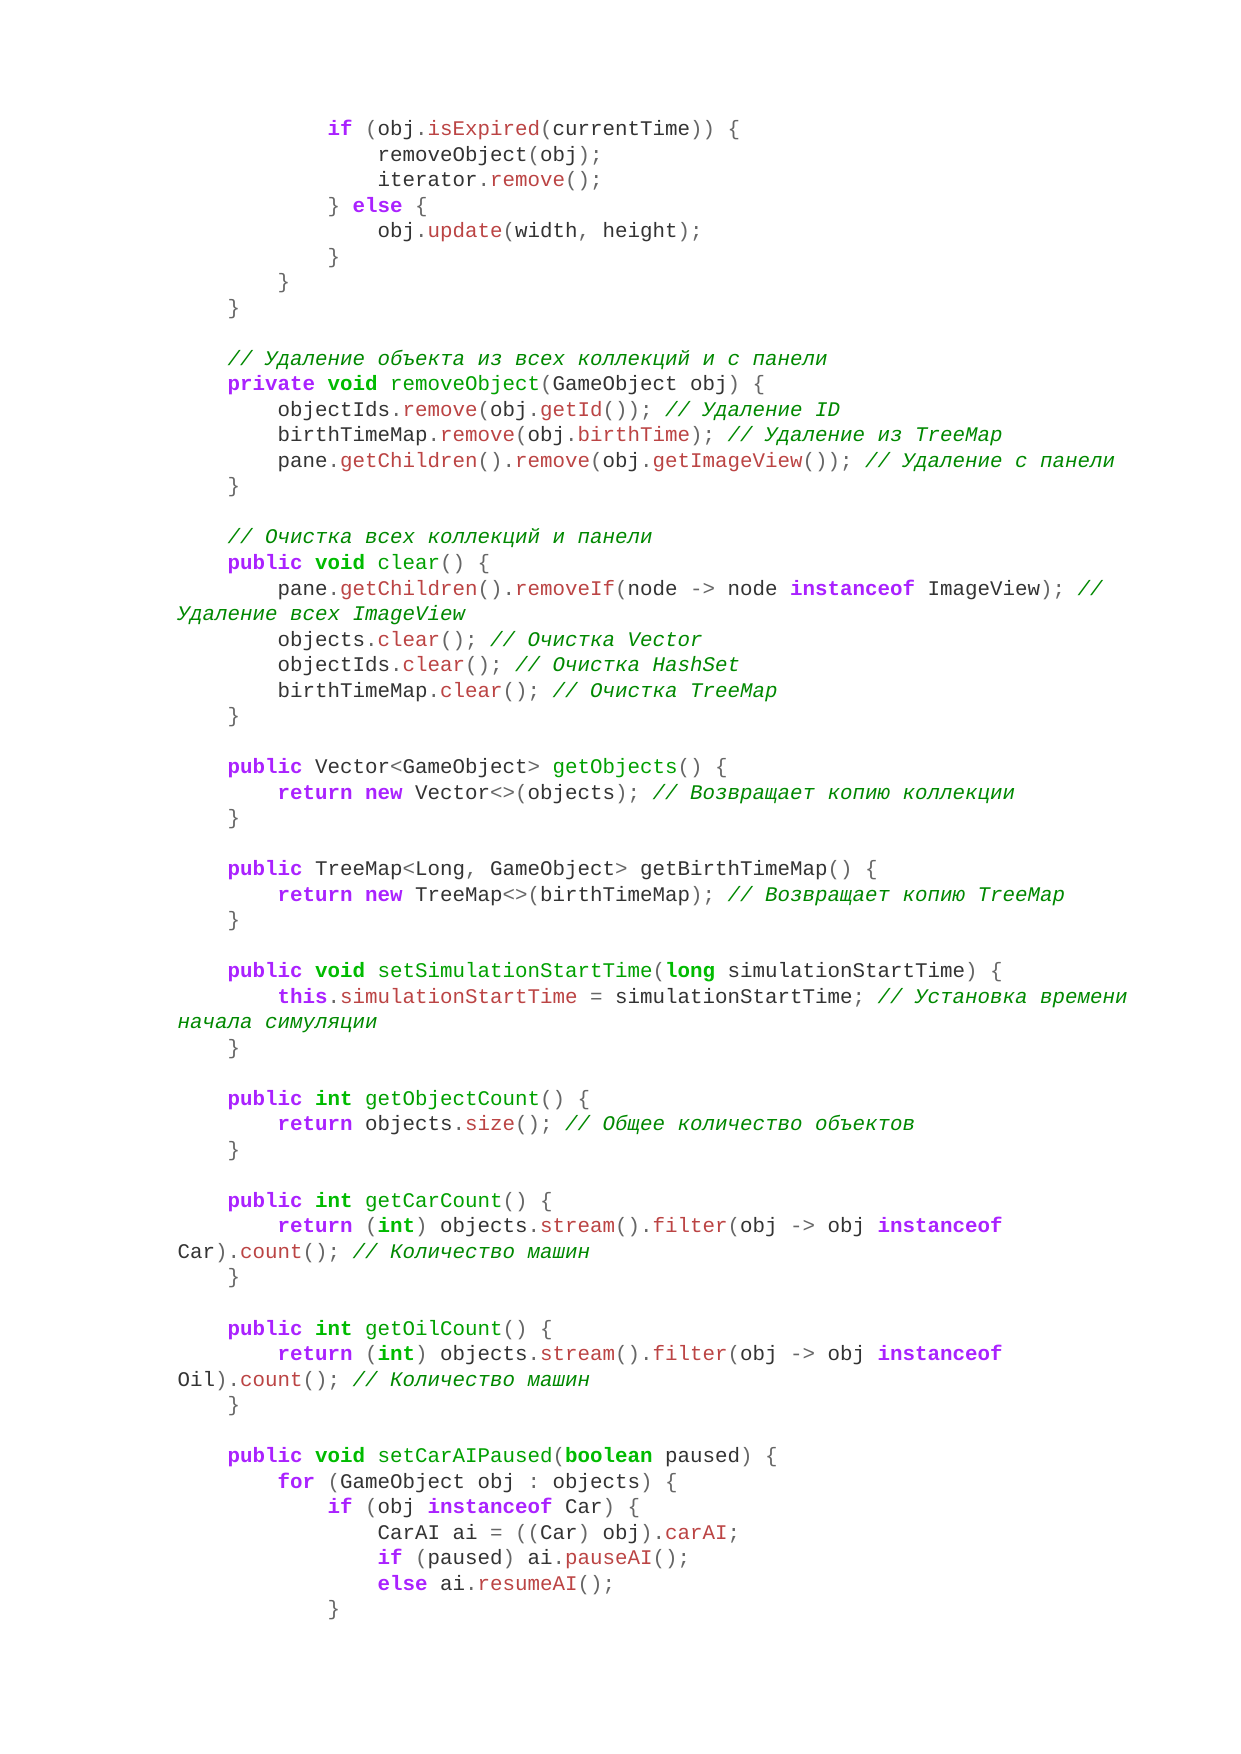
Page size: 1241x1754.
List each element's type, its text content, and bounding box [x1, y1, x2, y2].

text objectIds.remove(obj.getId()); // Удаление ID [177, 399, 1152, 422]
text } else { [177, 195, 1152, 218]
text CarAI ai = ((Car) obj).carAI; [177, 1522, 1152, 1545]
text } [177, 807, 1152, 831]
text obj.update(width, height); [177, 220, 1152, 244]
text } [177, 1394, 1152, 1418]
text public int getOilCount() { [177, 1318, 1152, 1341]
text // Очистка всех коллекций и панели [177, 526, 1152, 550]
text birthTimeMap.clear(); // Очистка TreeMap [177, 679, 1152, 703]
text for (GameObject obj : objects) { [177, 1471, 1152, 1494]
text public int getCarCount() { [177, 1190, 1152, 1214]
text } [177, 475, 1152, 499]
text birthTimeMap.remove(obj.birthTime); // Удаление из TreeMap [177, 424, 1152, 448]
text } [177, 909, 1152, 933]
text return (int) objects.stream().filter(obj -> obj instanceof Car).count(); // Количество машин [177, 1216, 1152, 1265]
text public Vector<GameObject> getObjects() { [177, 756, 1152, 780]
text else ai.resumeAI(); [177, 1573, 1152, 1596]
text } [177, 705, 1152, 729]
text return new TreeMap<>(birthTimeMap); // Возвращает копию TreeMap [177, 884, 1152, 907]
text } [177, 1598, 1152, 1622]
text return objects.size(); // Общее количество объектов [177, 1113, 1152, 1137]
text public void setSimulationStartTime(long simulationStartTime) { [177, 960, 1152, 984]
text if (obj.isExpired(currentTime)) { [177, 118, 1152, 142]
text pane.getChildren().removeIf(node -> node instanceof ImageView); // Удаление всех ImageView [177, 577, 1152, 627]
text public int getObjectCount() { [177, 1088, 1152, 1112]
text public void setCarAIPaused(boolean paused) { [177, 1445, 1152, 1469]
text // Удаление объекта из всех коллекций и с панели [177, 348, 1152, 371]
text } [177, 1037, 1152, 1061]
text objectIds.clear(); // Очистка HashSet [177, 654, 1152, 678]
text } [177, 1139, 1152, 1163]
text } [177, 246, 1152, 269]
text return (int) objects.stream().filter(obj -> obj instanceof Oil).count(); // Количество машин [177, 1343, 1152, 1392]
text objects.clear(); // Очистка Vector [177, 628, 1152, 652]
text private void removeObject(GameObject obj) { [177, 373, 1152, 397]
text } [177, 297, 1152, 320]
text pane.getChildren().remove(obj.getImageView()); // Удаление с панели [177, 450, 1152, 473]
text if (obj instanceof Car) { [177, 1496, 1152, 1520]
text } [177, 271, 1152, 295]
text public TreeMap<Long, GameObject> getBirthTimeMap() { [177, 858, 1152, 882]
text this.simulationStartTime = simulationStartTime; // Установка времени начала симуляции [177, 986, 1152, 1035]
text iterator.remove(); [177, 169, 1152, 193]
text public void clear() { [177, 552, 1152, 576]
text removeObject(obj); [177, 144, 1152, 167]
text } [177, 1267, 1152, 1290]
text return new Vector<>(objects); // Возвращает копию коллекции [177, 782, 1152, 805]
text if (paused) ai.pauseAI(); [177, 1547, 1152, 1571]
